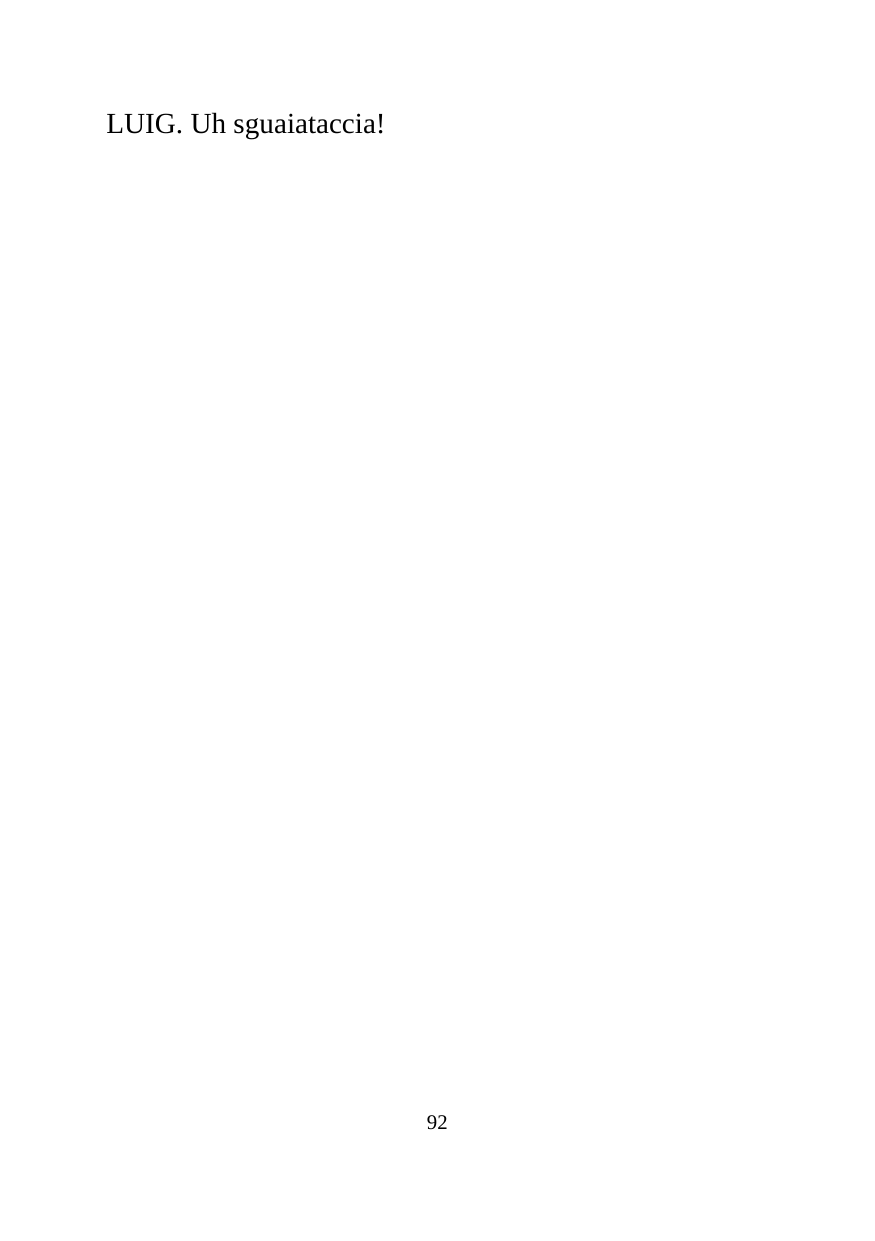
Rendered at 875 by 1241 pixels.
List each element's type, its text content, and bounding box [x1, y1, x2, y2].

text LUIG. Uh sguaiataccia! [106, 106, 768, 140]
